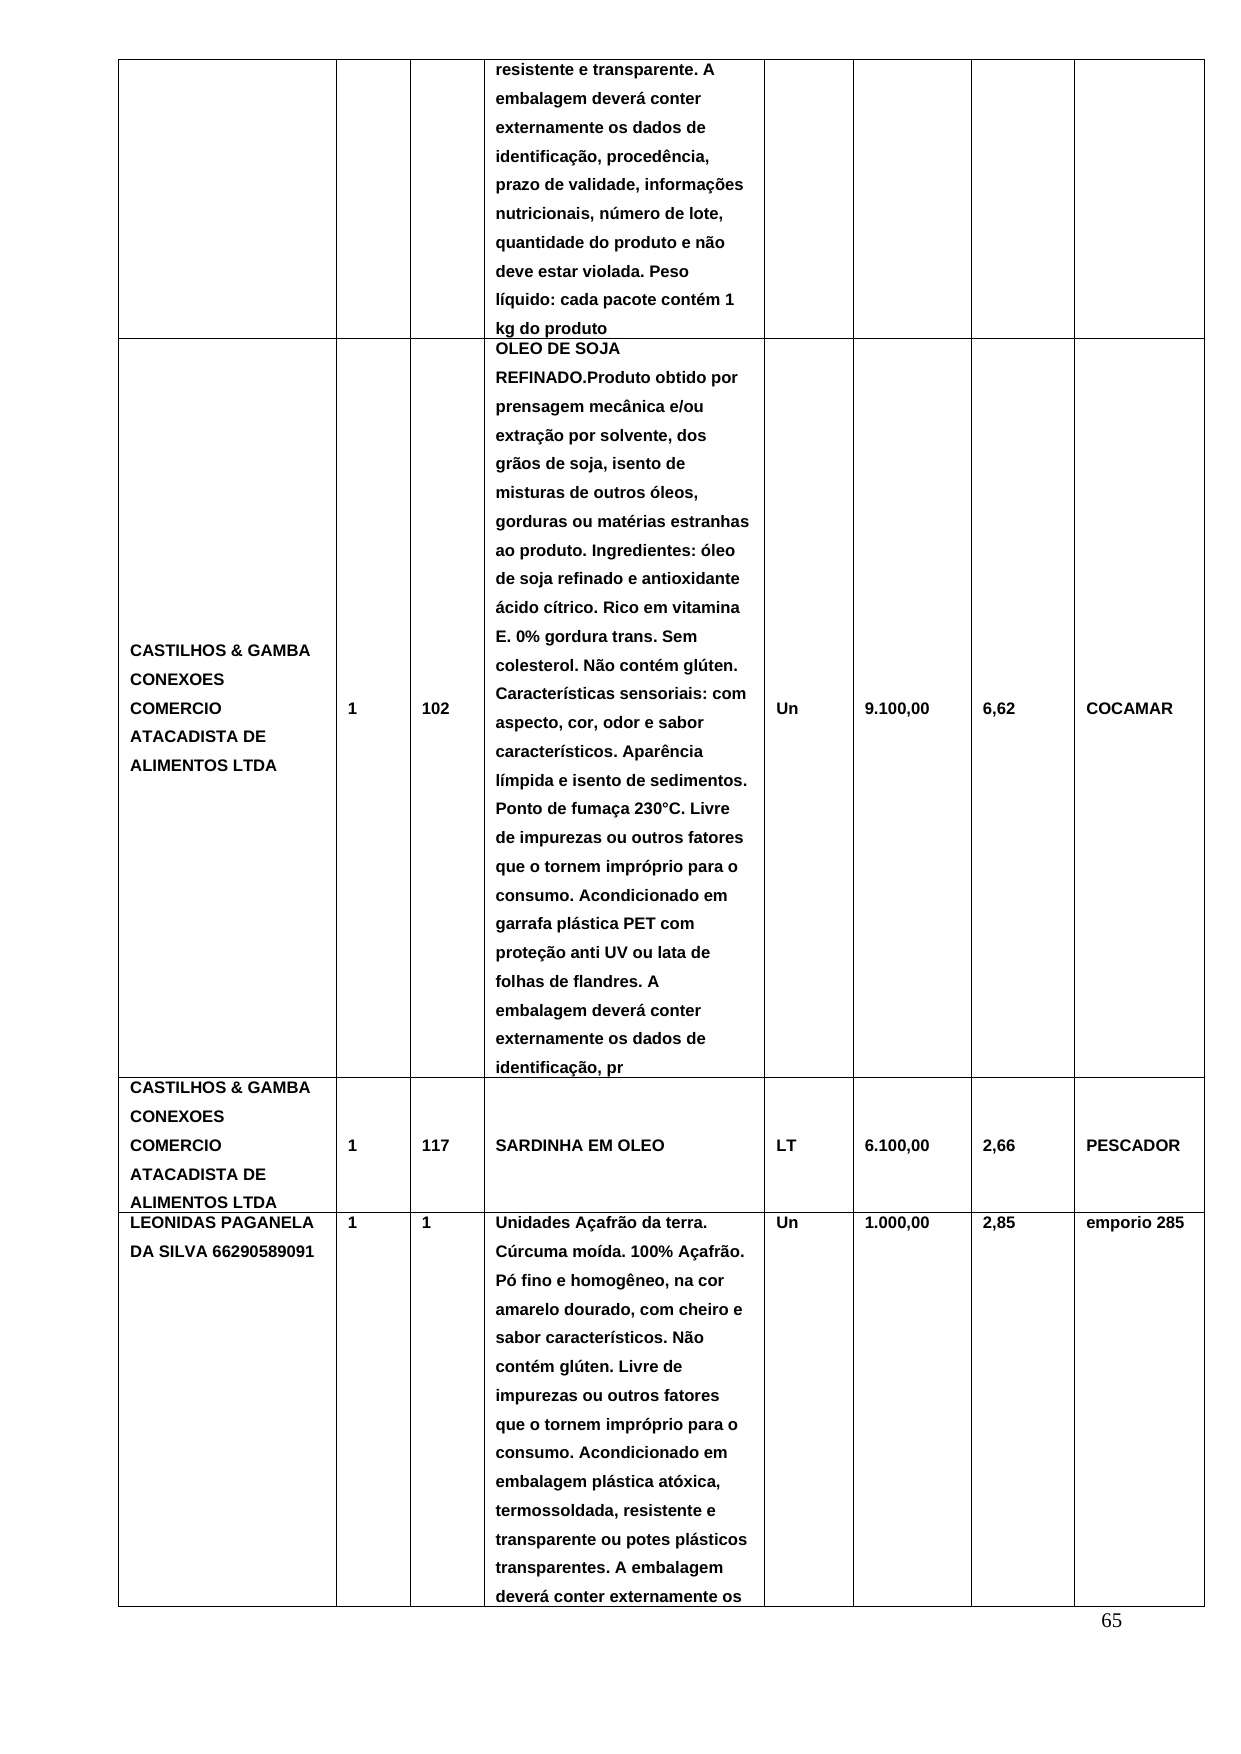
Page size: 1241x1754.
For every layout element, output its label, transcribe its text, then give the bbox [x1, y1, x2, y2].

table_cell Un [765, 1213, 853, 1606]
table_cell [1075, 60, 1204, 338]
table_cell [411, 60, 484, 338]
table_cell 1 [337, 339, 410, 1077]
table_cell 1.000,00 [854, 1213, 971, 1606]
table_cell [765, 60, 853, 338]
table_cell CASTILHOS & GAMBA CONEXOES COMERCIO ATACADISTA DE ALIMENTOS LTDA [119, 339, 336, 1077]
table_cell 6,62 [972, 339, 1074, 1077]
table_cell 9.100,00 [854, 339, 971, 1077]
table_cell 117 [411, 1078, 484, 1212]
table_cell 1 [337, 1078, 410, 1212]
table_cell [119, 60, 336, 338]
table_cell 2,85 [972, 1213, 1074, 1606]
table_cell [854, 60, 971, 338]
table_cell CASTILHOS & GAMBA CONEXOES COMERCIO ATACADISTA DE ALIMENTOS LTDA [119, 1078, 336, 1212]
table_cell COCAMAR [1075, 339, 1204, 1077]
table_cell SARDINHA EM OLEO [485, 1078, 764, 1212]
table_cell 6.100,00 [854, 1078, 971, 1212]
table_cell 2,66 [972, 1078, 1074, 1212]
table_cell emporio 285 [1075, 1213, 1204, 1606]
table_cell PESCADOR [1075, 1078, 1204, 1212]
table_cell Unidades Açafrão da terra. Cúrcuma moída. 100% Açafrão. Pó fino e homogêneo, na cor amarelo dourado, com cheiro e sabor característicos. Não contém glúten. Livre de impurezas ou outros fatores que o tornem impróprio para o consumo. Acondicionado em embalagem plástica atóxica, termossoldada, resistente e transparente ou potes plásticos transparentes. A embalagem deverá conter externamente os [485, 1213, 764, 1606]
table_cell 1 [411, 1213, 484, 1606]
table_cell 1 [337, 1213, 410, 1606]
table_cell [972, 60, 1074, 338]
table_cell LEONIDAS PAGANELA DA SILVA 66290589091 [119, 1213, 336, 1606]
table_cell 102 [411, 339, 484, 1077]
table_cell Un [765, 339, 853, 1077]
table_cell LT [765, 1078, 853, 1212]
table_cell [337, 60, 410, 338]
table_cell OLEO DE SOJA REFINADO.Produto obtido por prensagem mecânica e/ou extração por solvente, dos grãos de soja, isento de misturas de outros óleos, gorduras ou matérias estranhas ao produto. Ingredientes: óleo de soja refinado e antioxidante ácido cítrico. Rico em vitamina E. 0% gordura trans. Sem colesterol. Não contém glúten. Características sensoriais: com aspecto, cor, odor e sabor característicos. Aparência límpida e isento de sedimentos. Ponto de fumaça 230°C. Livre de impurezas ou outros fatores que o tornem impróprio para o consumo. Acondicionado em garrafa plástica PET com proteção anti UV ou lata de folhas de flandres. A embalagem deverá conter externamente os dados de identificação, pr [485, 339, 764, 1077]
table_cell resistente e transparente. A embalagem deverá conter externamente os dados de identificação, procedência, prazo de validade, informações nutricionais, número de lote, quantidade do produto e não deve estar violada. Peso líquido: cada pacote contém 1 kg do produto [485, 60, 764, 338]
